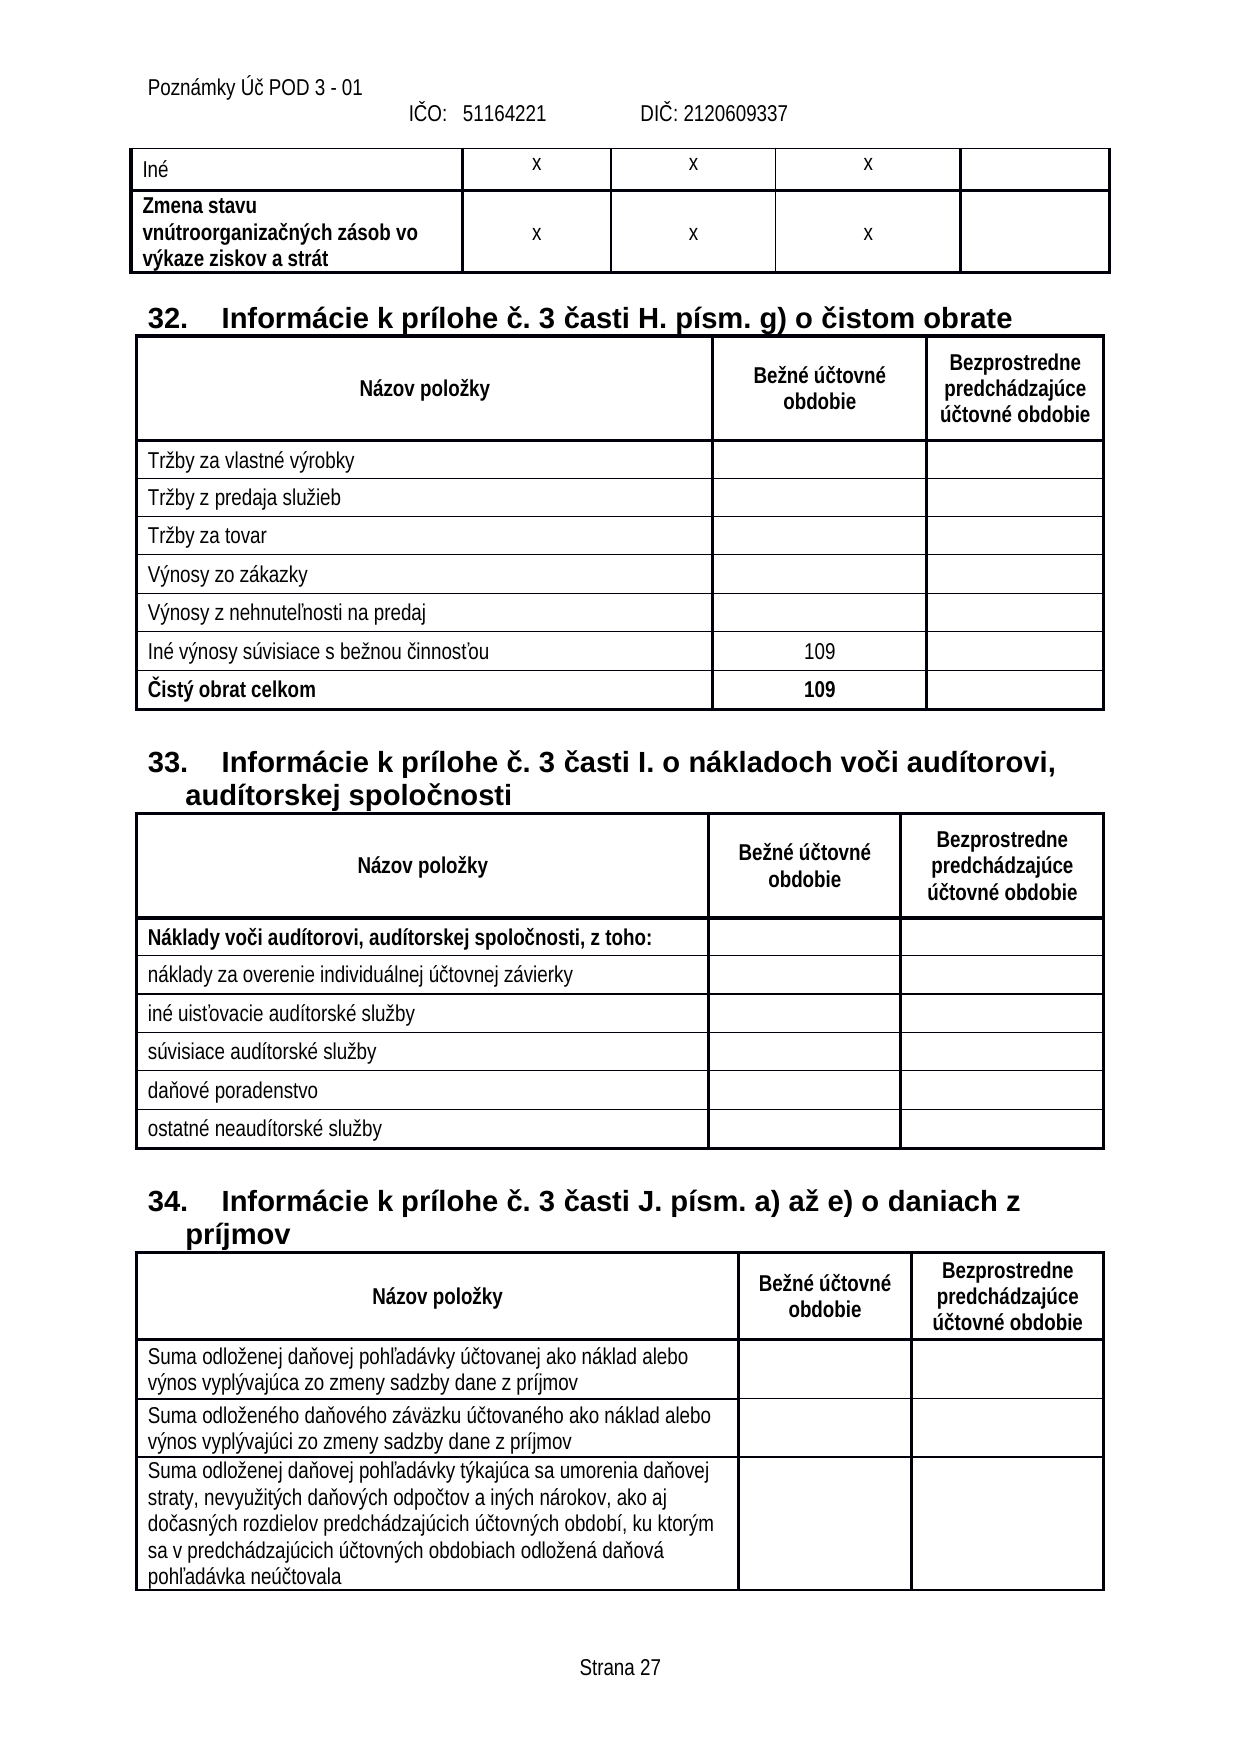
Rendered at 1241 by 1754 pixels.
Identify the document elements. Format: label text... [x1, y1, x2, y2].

title Informácie k prílohe č. 3 časti J. písm. a) až e) o daniach z príjmov [148, 1184, 1092, 1251]
table_cell x [464, 192, 610, 271]
table_cell x [612, 149, 775, 189]
table_header Bežné účtovné obdobie [714, 338, 925, 439]
table_cell Iné [133, 149, 461, 189]
table_cell Čistý obrat celkom [138, 671, 711, 708]
table_cell [962, 149, 1108, 189]
table_cell [740, 1458, 910, 1589]
table_cell Zmena stavu vnútroorganizačných zásob vo výkaze ziskov a strát [133, 192, 461, 271]
table_header Názov položky [138, 338, 711, 439]
table_cell [710, 1033, 899, 1070]
table_cell Výnosy z nehnuteľnosti na predaj [138, 594, 711, 631]
table_header Bežné účtovné obdobie [740, 1254, 910, 1338]
table_cell Tržby za vlastné výrobky [138, 442, 711, 477]
table_cell [714, 555, 925, 593]
table_header Názov položky [138, 1254, 737, 1338]
table_cell [710, 956, 899, 993]
table_cell [710, 1110, 899, 1147]
table_cell [962, 192, 1108, 271]
table_cell x [464, 149, 610, 189]
table_cell [902, 1110, 1102, 1147]
table_cell [913, 1341, 1102, 1397]
table_cell [710, 920, 899, 955]
table_cell Výnosy zo zákazky [138, 555, 711, 593]
table_header Názov položky [138, 815, 707, 916]
table_cell 109 [714, 632, 925, 669]
table_cell [928, 632, 1102, 669]
table_cell Tržby z predaja služieb [138, 479, 711, 516]
table_cell [714, 479, 925, 516]
table_cell [902, 995, 1102, 1032]
table_cell [902, 920, 1102, 955]
table_cell x [612, 192, 775, 271]
table_cell [928, 517, 1102, 554]
table_cell iné uisťovacie audítorské služby [138, 995, 707, 1032]
table_cell [710, 995, 899, 1032]
table_cell x [776, 192, 959, 271]
table_cell Suma odloženého daňového záväzku účtovaného ako náklad alebo výnos vyplývajúci zo zmeny sadzby dane z príjmov [138, 1400, 737, 1456]
table_cell daňové poradenstvo [138, 1071, 707, 1109]
table_cell Suma odloženej daňovej pohľadávky týkajúca sa umorenia daňovej straty, nevyužitých daňových odpočtov a iných nárokov, ako aj dočasných rozdielov predchádzajúcich účtovných období, ku ktorým sa v predchádzajúcich účtovných obdobiach odložená daňová pohľadávka neúčtovala [138, 1458, 737, 1589]
table_cell náklady za overenie individuálnej účtovnej závierky [138, 956, 707, 993]
table_cell [714, 517, 925, 554]
table_cell [902, 1071, 1102, 1109]
table_cell [902, 1033, 1102, 1070]
table_cell Náklady voči audítorovi, audítorskej spoločnosti, z toho: [138, 920, 707, 955]
table_cell [928, 442, 1102, 477]
table_header Bezprostredne predchádzajúce účtovné obdobie [928, 338, 1102, 439]
table_cell Iné výnosy súvisiace s bežnou činnosťou [138, 632, 711, 669]
table_cell [928, 479, 1102, 516]
title Informácie k prílohe č. 3 časti I. o nákladoch voči audítorovi, audítorskej spoločnosti [148, 745, 1092, 812]
table_header Bezprostredne predchádzajúce účtovné obdobie [902, 815, 1102, 916]
table_cell [740, 1341, 910, 1397]
table_cell súvisiace audítorské služby [138, 1033, 707, 1070]
table_cell [913, 1399, 1102, 1456]
table_cell x [776, 149, 959, 189]
table_cell 109 [714, 671, 925, 708]
table_cell [928, 555, 1102, 593]
table_cell Tržby za tovar [138, 517, 711, 554]
table_cell [714, 594, 925, 631]
table_cell ostatné neaudítorské služby [138, 1110, 707, 1147]
table_header Bezprostredne predchádzajúce účtovné obdobie [913, 1254, 1102, 1338]
table_cell Suma odloženej daňovej pohľadávky účtovanej ako náklad alebo výnos vyplývajúca zo zmeny sadzby dane z príjmov [138, 1341, 737, 1397]
table_cell [714, 442, 925, 477]
table_cell [913, 1458, 1102, 1589]
table_cell [740, 1399, 910, 1456]
table_cell [902, 956, 1102, 993]
table_header Bežné účtovné obdobie [710, 815, 899, 916]
table_cell [710, 1071, 899, 1109]
table_cell [928, 671, 1102, 708]
title Informácie k prílohe č. 3 časti H. písm. g) o čistom obrate [148, 301, 1092, 334]
table_cell [928, 594, 1102, 631]
